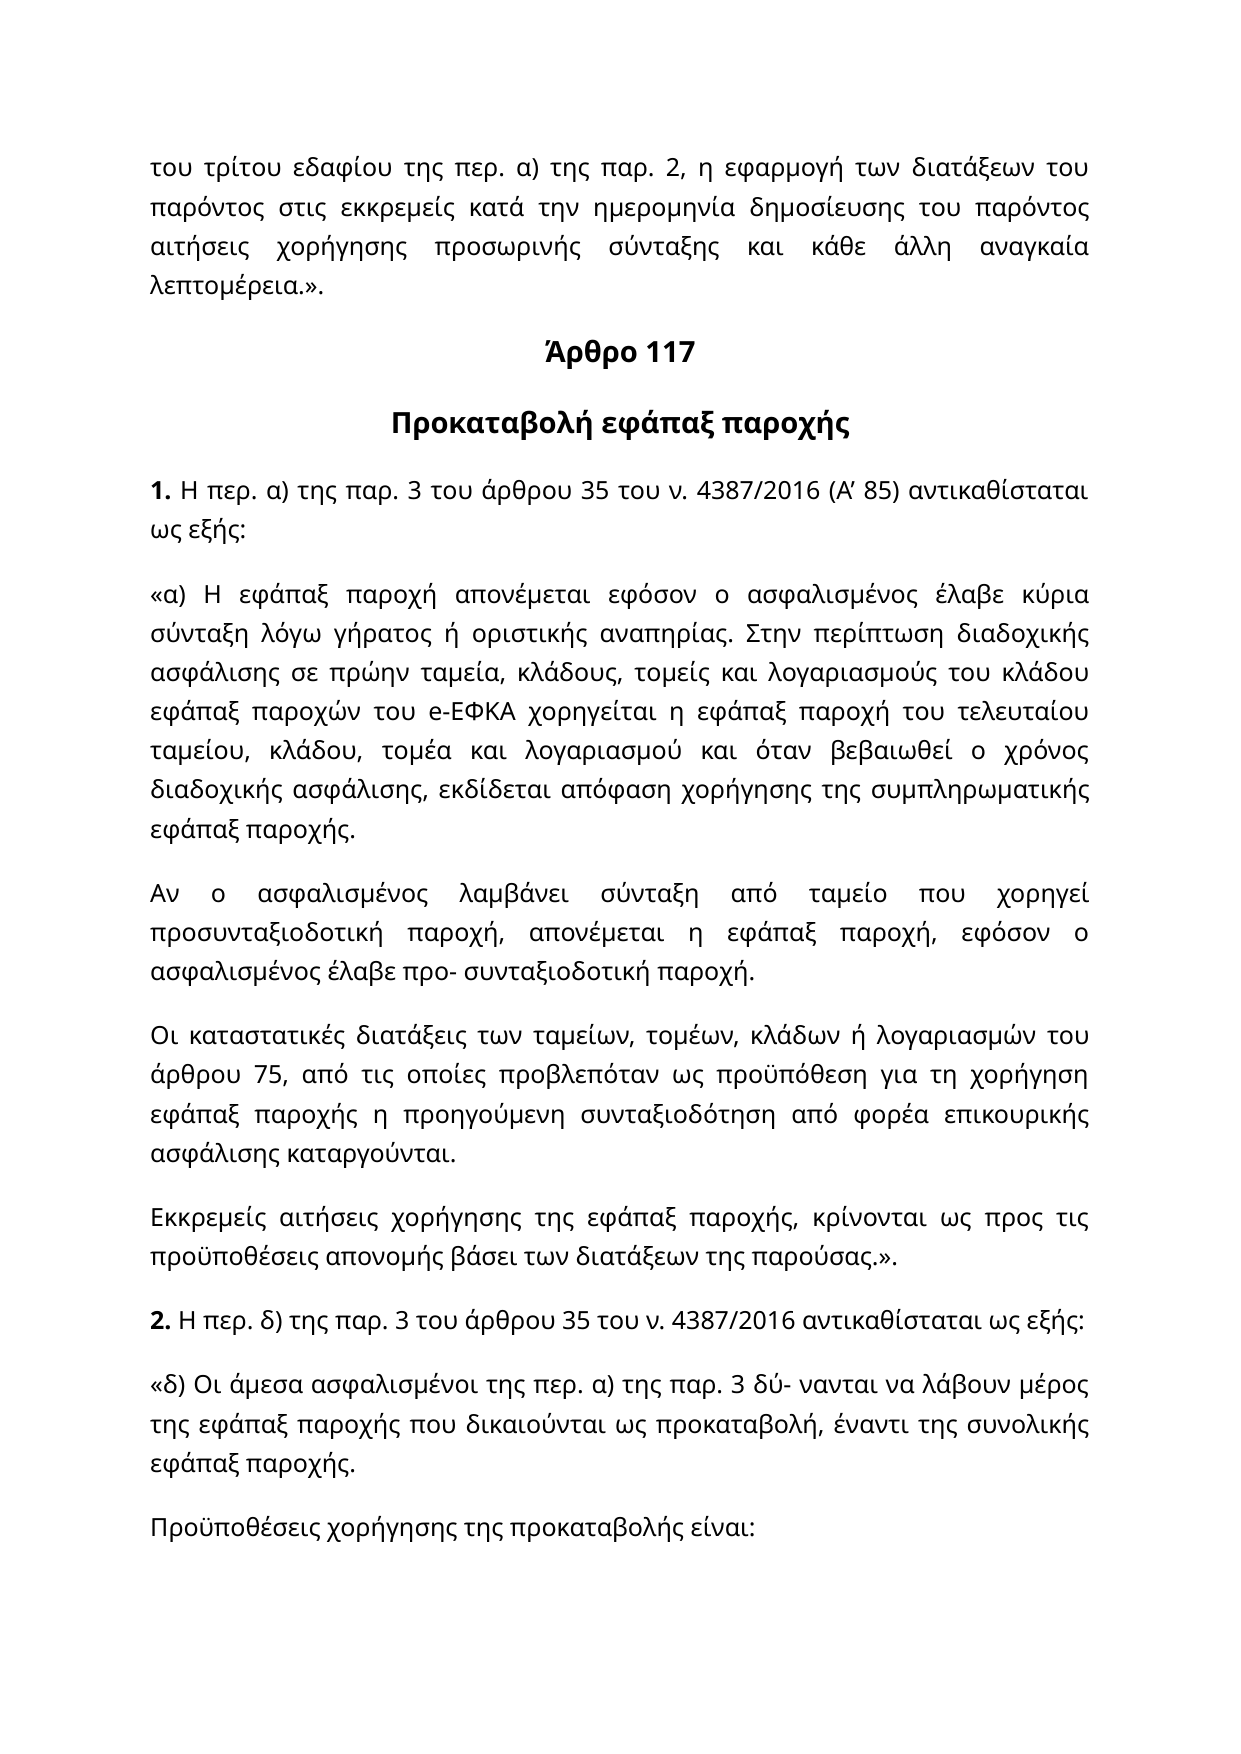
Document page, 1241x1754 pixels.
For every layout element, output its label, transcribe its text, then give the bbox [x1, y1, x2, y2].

text 1. Η περ. α) της παρ. 3 του άρθρου 35 του ν. 4387/2016 (Α’ 85) αντικαθίσταται ως εξής: [150, 473, 1090, 546]
text Οι καταστατικές διατάξεις των ταμείων, τομέων, κλάδων ή λογαριασμών του άρθρου 75, από τις οποίες προβλεπόταν ως προϋπόθεση για τη χορήγηση εφάπαξ παροχής η προηγούμενη συνταξιοδότηση από φορέα επικουρικής ασφάλισης καταργούνται. [150, 1018, 1090, 1169]
text «α) Η εφάπαξ παροχή απονέμεται εφόσον ο ασφαλισμένος έλαβε κύρια σύνταξη λόγω γήρατος ή οριστικής αναπηρίας. Στην περίπτωση διαδοχικής ασφάλισης σε πρώην ταμεία, κλάδους, τομείς και λογαριασμούς του κλάδου εφάπαξ παροχών του e-ΕΦΚΑ χορηγείται η εφάπαξ παροχή του τελευταίου ταμείου, κλάδου, τομέα και λογαριασμού και όταν βεβαιωθεί ο χρόνος διαδοχικής ασφάλισης, εκδίδεται απόφαση χορήγησης της συμπληρωματικής εφάπαξ παροχής. [150, 576, 1090, 845]
text «δ) Οι άμεσα ασφαλισμένοι της περ. α) της παρ. 3 δύ- νανται να λάβουν μέρος της εφάπαξ παροχής που δικαιούνται ως προκαταβολή, έναντι της συνολικής εφάπαξ παροχής. [150, 1367, 1090, 1479]
text 2. Η περ. δ) της παρ. 3 του άρθρου 35 του ν. 4387/2016 αντικαθίσταται ως εξής: [150, 1303, 1090, 1337]
text Εκκρεμείς αιτήσεις χορήγησης της εφάπαξ παροχής, κρίνονται ως προς τις προϋποθέσεις απονομής βάσει των διατάξεων της παρούσας.». [150, 1199, 1090, 1273]
text Προϋποθέσεις χορήγησης της προκαταβολής είναι: [150, 1509, 1090, 1544]
text Αν ο ασφαλισμένος λαμβάνει σύνταξη από ταμείο που χορηγεί προσυνταξιοδοτική παροχή, απονέμεται η εφάπαξ παροχή, εφόσον ο ασφαλισμένος έλαβε προ- συνταξιοδοτική παροχή. [150, 875, 1090, 988]
subtitle Προκαταβολή εφάπαξ παροχής [150, 402, 1090, 442]
subtitle Άρθρο 117 [150, 332, 1090, 371]
text του τρίτου εδαφίου της περ. α) της παρ. 2, η εφαρμογή των διατάξεων του παρόντος στις εκκρεμείς κατά την ημερομηνία δημοσίευσης του παρόντος αιτήσεις χορήγησης προσωρινής σύνταξης και κάθε άλλη αναγκαία λεπτομέρεια.». [150, 150, 1090, 302]
